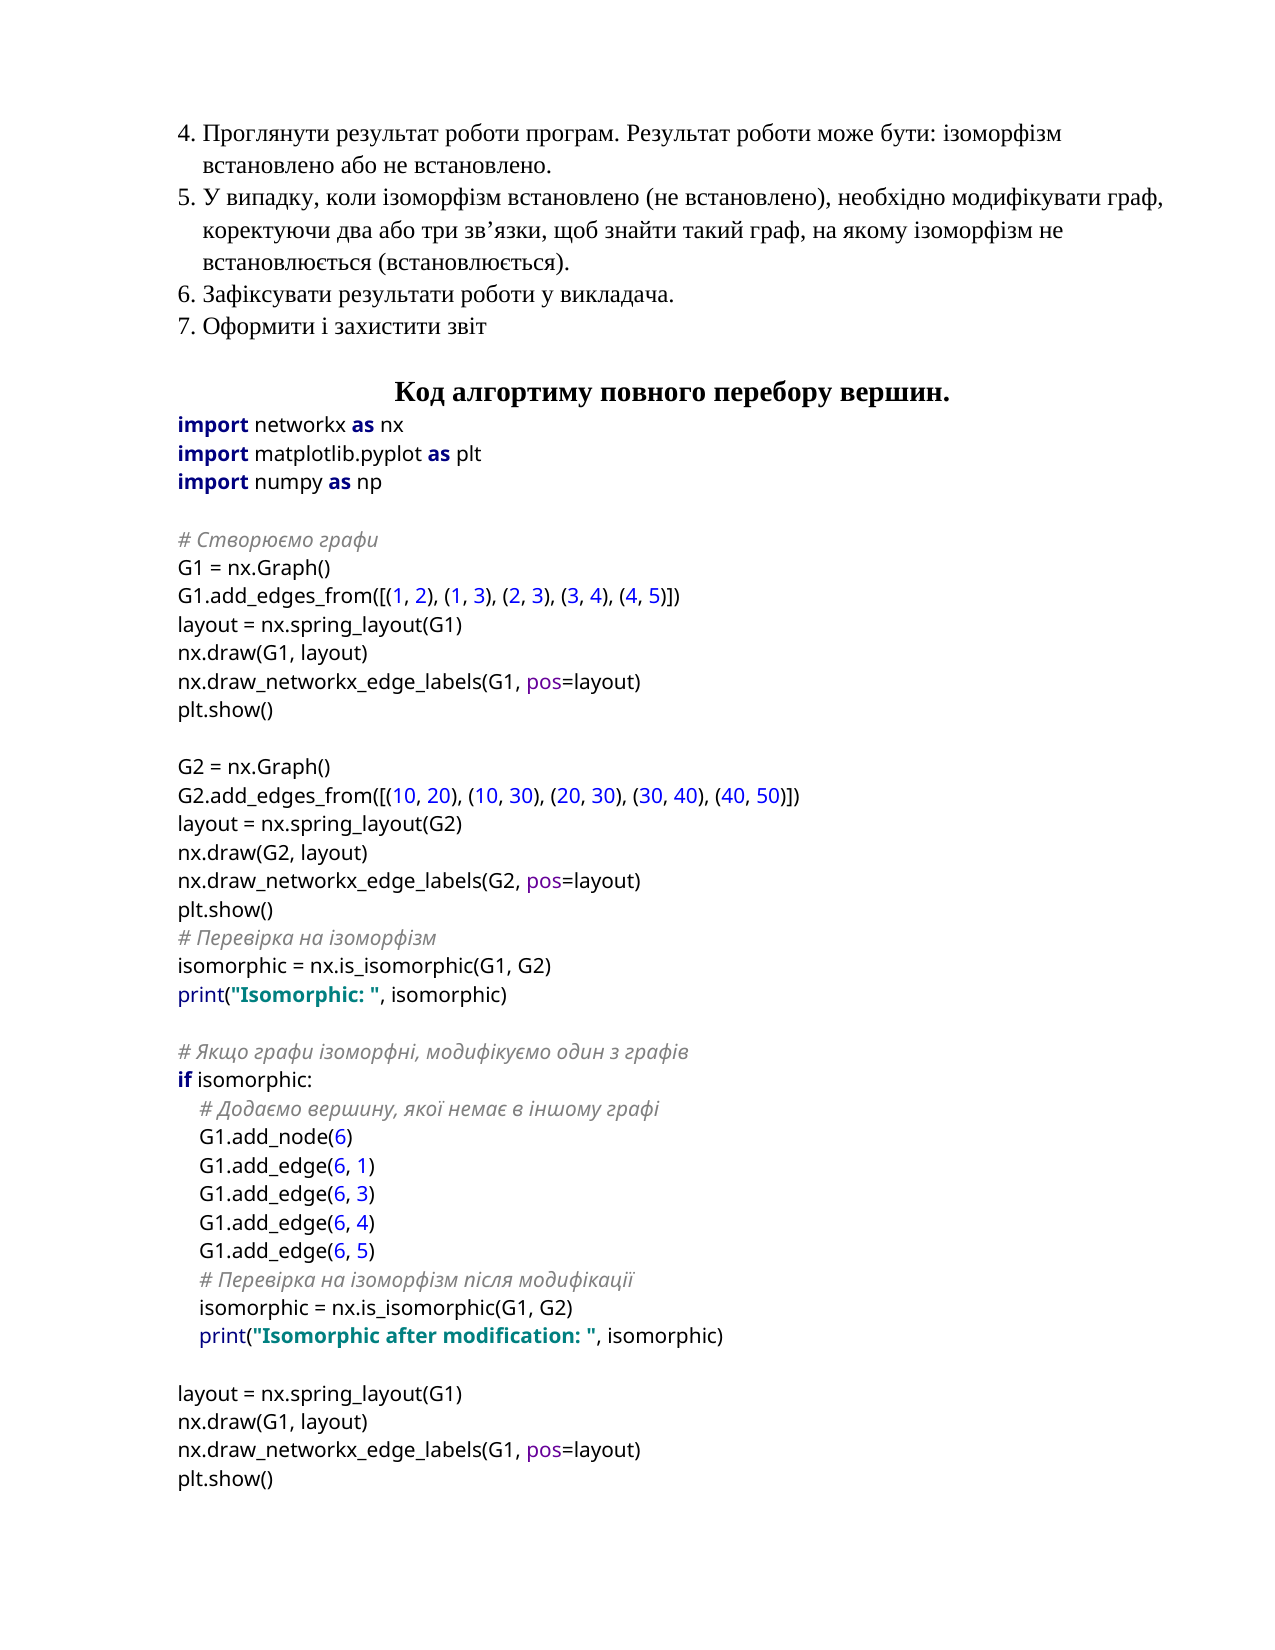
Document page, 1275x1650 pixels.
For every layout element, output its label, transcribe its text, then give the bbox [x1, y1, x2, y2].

text Код алгортиму повного перебору вершин. [177, 374, 1167, 408]
text import networkx as nx import matplotlib.pyplot as plt import numpy as np # Створюємо графи G1 = nx.Graph() G1.add_edges_from([(1, 2), (1, 3), (2, 3), (3, 4), (4, 5)]) layout = nx.spring_layout(G1) nx.draw(G1, layout) nx.draw_networkx_edge_labels(G1, pos=layout) plt.show() G2 = nx.Graph() G2.add_edges_from([(10, 20), (10, 30), (20, 30), (30, 40), (40, 50)]) layout = nx.spring_layout(G2) nx.draw(G2, layout) nx.draw_networkx_edge_labels(G2, pos=layout) plt.show() # Перевірка на ізоморфізм isomorphic = nx.is_isomorphic(G1, G2) print("Isomorphic: ", isomorphic) # Якщо графи ізоморфні, модифікуємо один з графів if isomorphic: # Додаємо вершину, якої немає в іншому графі G1.add_node(6) G1.add_edge(6, 1) G1.add_edge(6, 3) G1.add_edge(6, 4) G1.add_edge(6, 5) # Перевірка на ізоморфізм після модифікації isomorphic = nx.is_isomorphic(G1, G2) print("Isomorphic after modification: ", isomorphic) layout = nx.spring_layout(G1) nx.draw(G1, layout) nx.draw_networkx_edge_labels(G1, pos=layout) plt.show() [177, 411, 1186, 1521]
list Проглянути результат роботи програм. Результат роботи може бути: ізоморфізм встановлено або не встановлено. [177, 118, 1168, 179]
list У випадку, коли ізоморфізм встановлено (не встановлено), необхідно модифікувати граф, коректуючи два або три зв’язки, щоб знайти такий граф, на якому ізоморфізм не встановлюється (встановлюється). [177, 182, 1168, 276]
list Оформити і захистити звіт [177, 311, 1168, 340]
list Зафіксувати результати роботи у викладача. [177, 279, 1168, 308]
